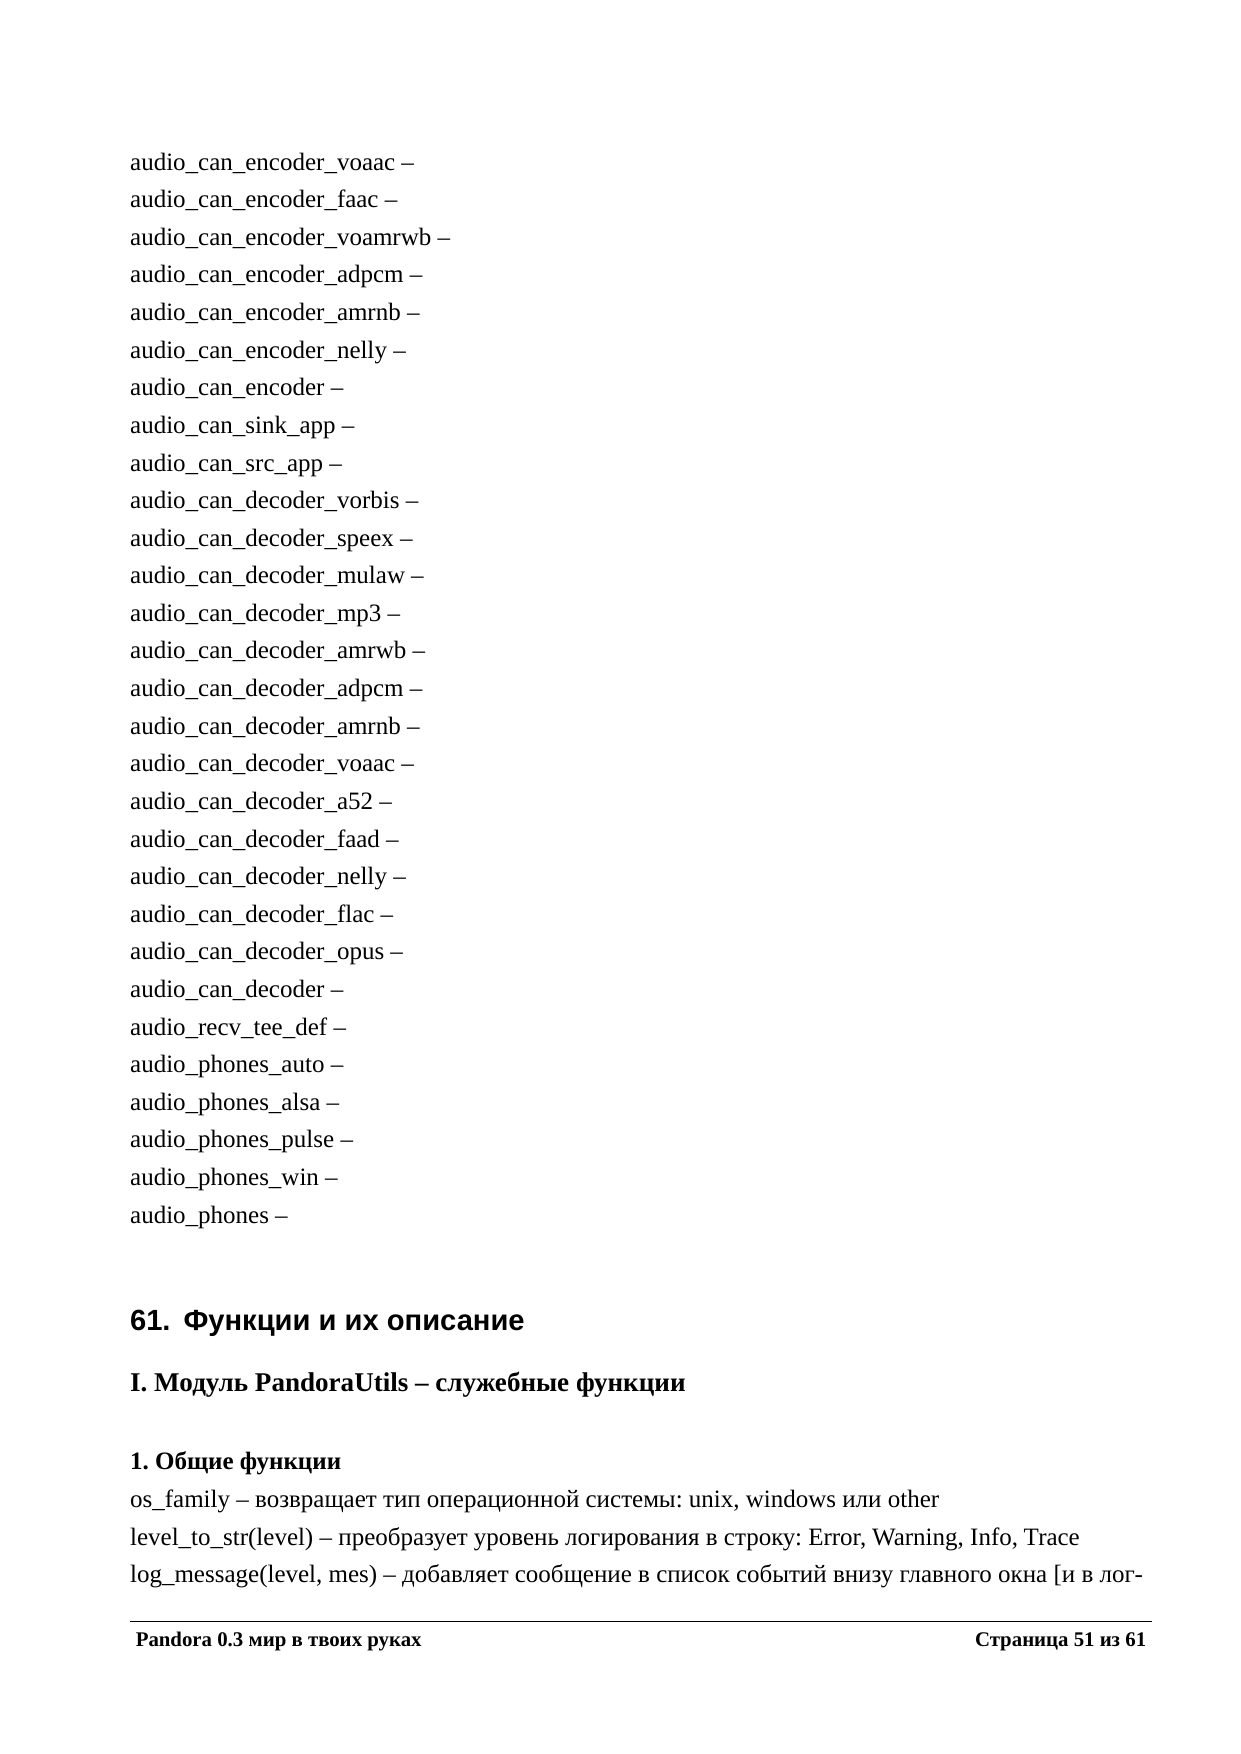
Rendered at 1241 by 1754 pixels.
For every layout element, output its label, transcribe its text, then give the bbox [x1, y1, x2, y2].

text audio_can_sink_app – [130, 410, 1152, 439]
text audio_can_decoder_nelly – [130, 861, 1152, 890]
text audio_can_decoder_mp3 – [130, 598, 1152, 627]
text audio_can_encoder_voaac – [130, 147, 1152, 176]
text audio_can_decoder_flac – [130, 899, 1152, 928]
text audio_can_encoder_faac – [130, 184, 1152, 213]
text audio_can_decoder_adpcm – [130, 673, 1152, 702]
text audio_can_decoder_opus – [130, 936, 1152, 965]
text audio_phones_auto – [130, 1049, 1152, 1078]
text audio_can_decoder – [130, 974, 1152, 1003]
text audio_can_encoder_nelly – [130, 335, 1152, 363]
text audio_can_decoder_speex – [130, 523, 1152, 552]
text log_message(level, mes) – добавляет сообщение в список событий внизу главного окна [и в лог- [130, 1559, 1152, 1588]
text audio_can_encoder_adpcm – [130, 259, 1152, 288]
text audio_can_decoder_mulaw – [130, 560, 1152, 589]
text audio_can_decoder_vorbis – [130, 485, 1152, 514]
text I. Модуль PandoraUtils – служебные функции [130, 1366, 1152, 1397]
text audio_phones – [130, 1200, 1152, 1228]
text audio_recv_tee_def – [130, 1012, 1152, 1040]
text audio_can_decoder_faad – [130, 824, 1152, 852]
text 1. Общие функции [130, 1446, 1152, 1475]
text audio_can_encoder_voamrwb – [130, 222, 1152, 251]
text audio_can_decoder_amrnb – [130, 711, 1152, 739]
text level_to_str(level) – преобразует уровень логирования в строку: Error, Warning, Info, Trace [130, 1522, 1152, 1550]
text audio_can_encoder_amrnb – [130, 297, 1152, 326]
text audio_phones_win – [130, 1162, 1152, 1191]
text audio_can_encoder – [130, 372, 1152, 401]
text audio_can_decoder_a52 – [130, 786, 1152, 815]
text audio_phones_pulse – [130, 1124, 1152, 1153]
text os_family – возвращает тип операционной системы: unix, windows или other [130, 1484, 1152, 1513]
text audio_phones_alsa – [130, 1087, 1152, 1116]
text audio_can_decoder_voaac – [130, 748, 1152, 777]
text audio_can_decoder_amrwb – [130, 636, 1152, 664]
text audio_can_src_app – [130, 448, 1152, 476]
subtitle Функции и их описание [130, 1303, 1152, 1336]
